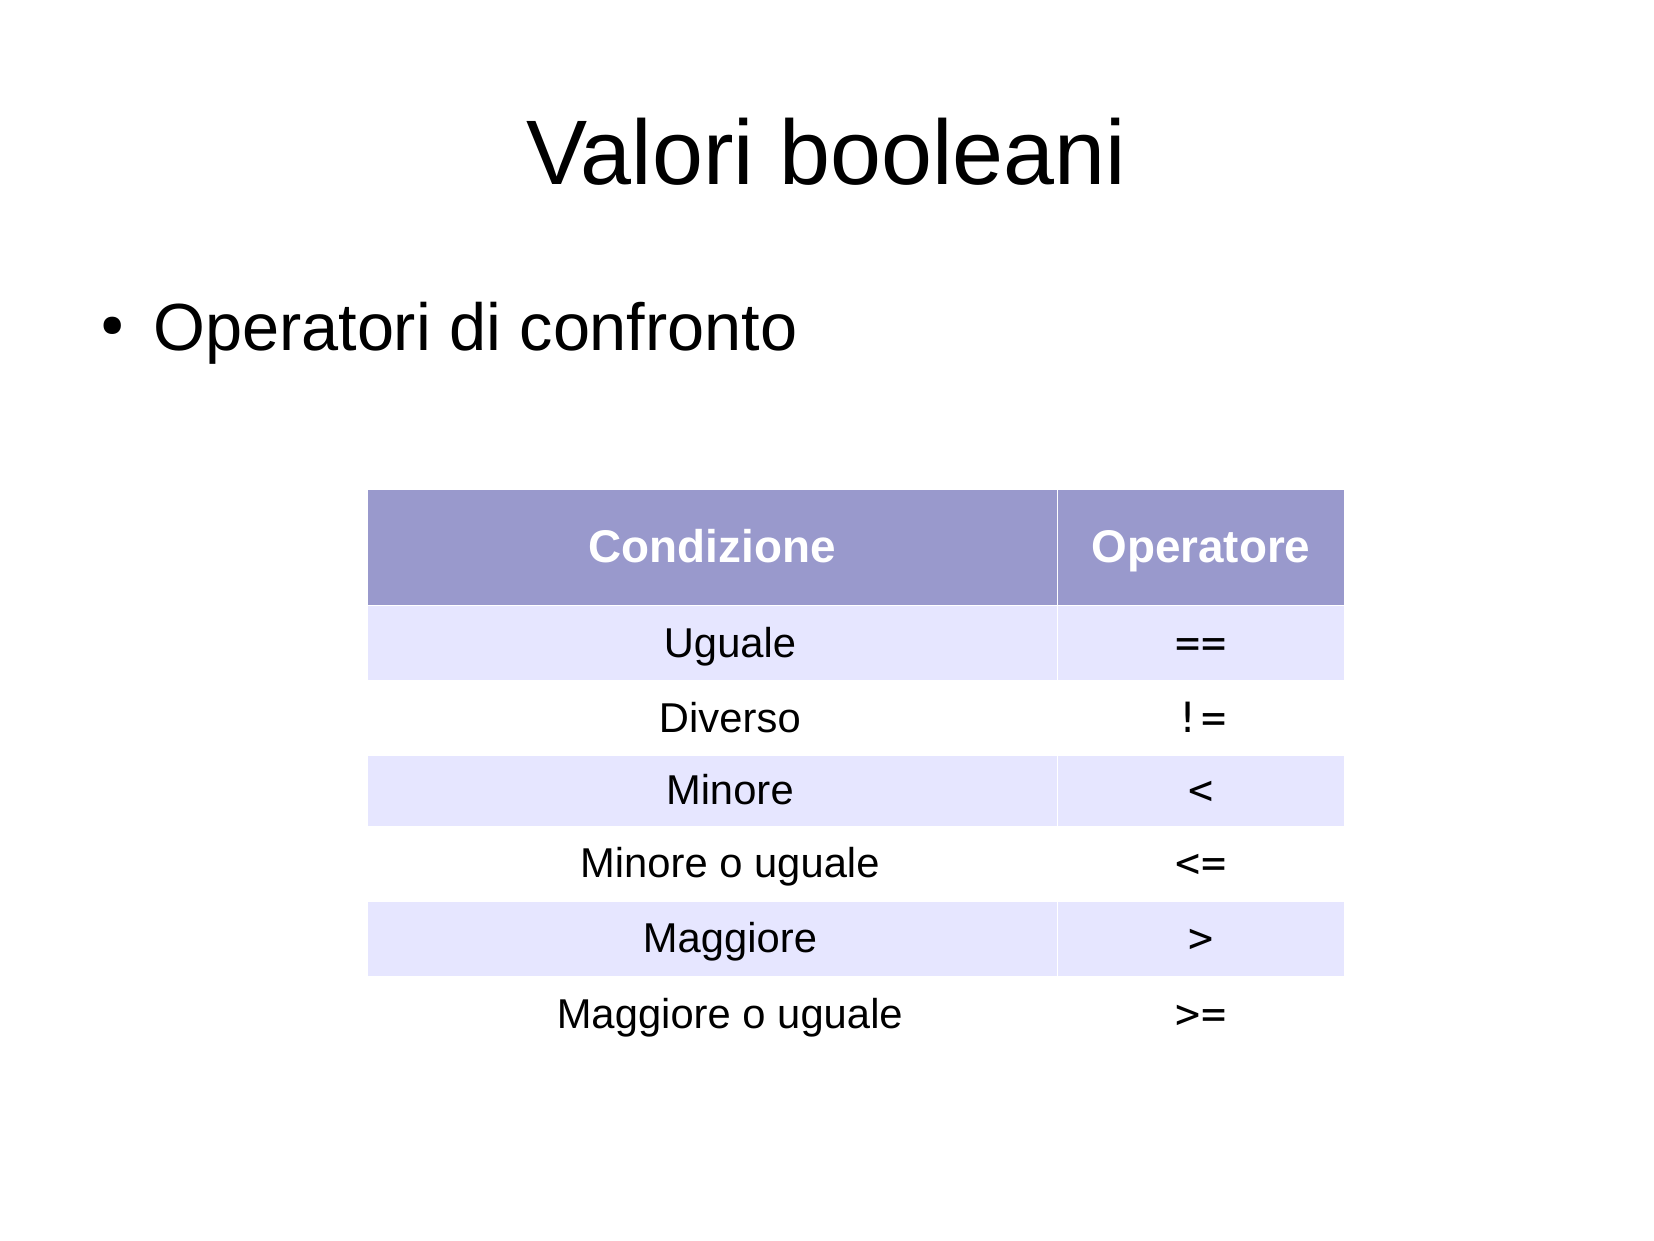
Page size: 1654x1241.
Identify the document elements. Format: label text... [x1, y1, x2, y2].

table_cell Minore o uguale [368, 827, 1057, 901]
table_cell >= [1058, 977, 1344, 1052]
table_cell Maggiore o uguale [368, 977, 1057, 1052]
table_cell Maggiore [368, 902, 1057, 976]
table_cell <= [1058, 827, 1344, 901]
table_cell > [1058, 902, 1344, 976]
list Operatori di confronto [82, 290, 1571, 1010]
table_cell != [1058, 681, 1344, 755]
table_cell Uguale [368, 606, 1057, 680]
table_header Operatore [1058, 490, 1344, 605]
table_header Condizione [368, 490, 1057, 605]
table_cell == [1058, 606, 1344, 680]
table_cell Minore [368, 756, 1057, 826]
title Valori booleani [82, 49, 1571, 257]
table_cell Diverso [368, 681, 1057, 755]
table_cell < [1058, 756, 1344, 826]
